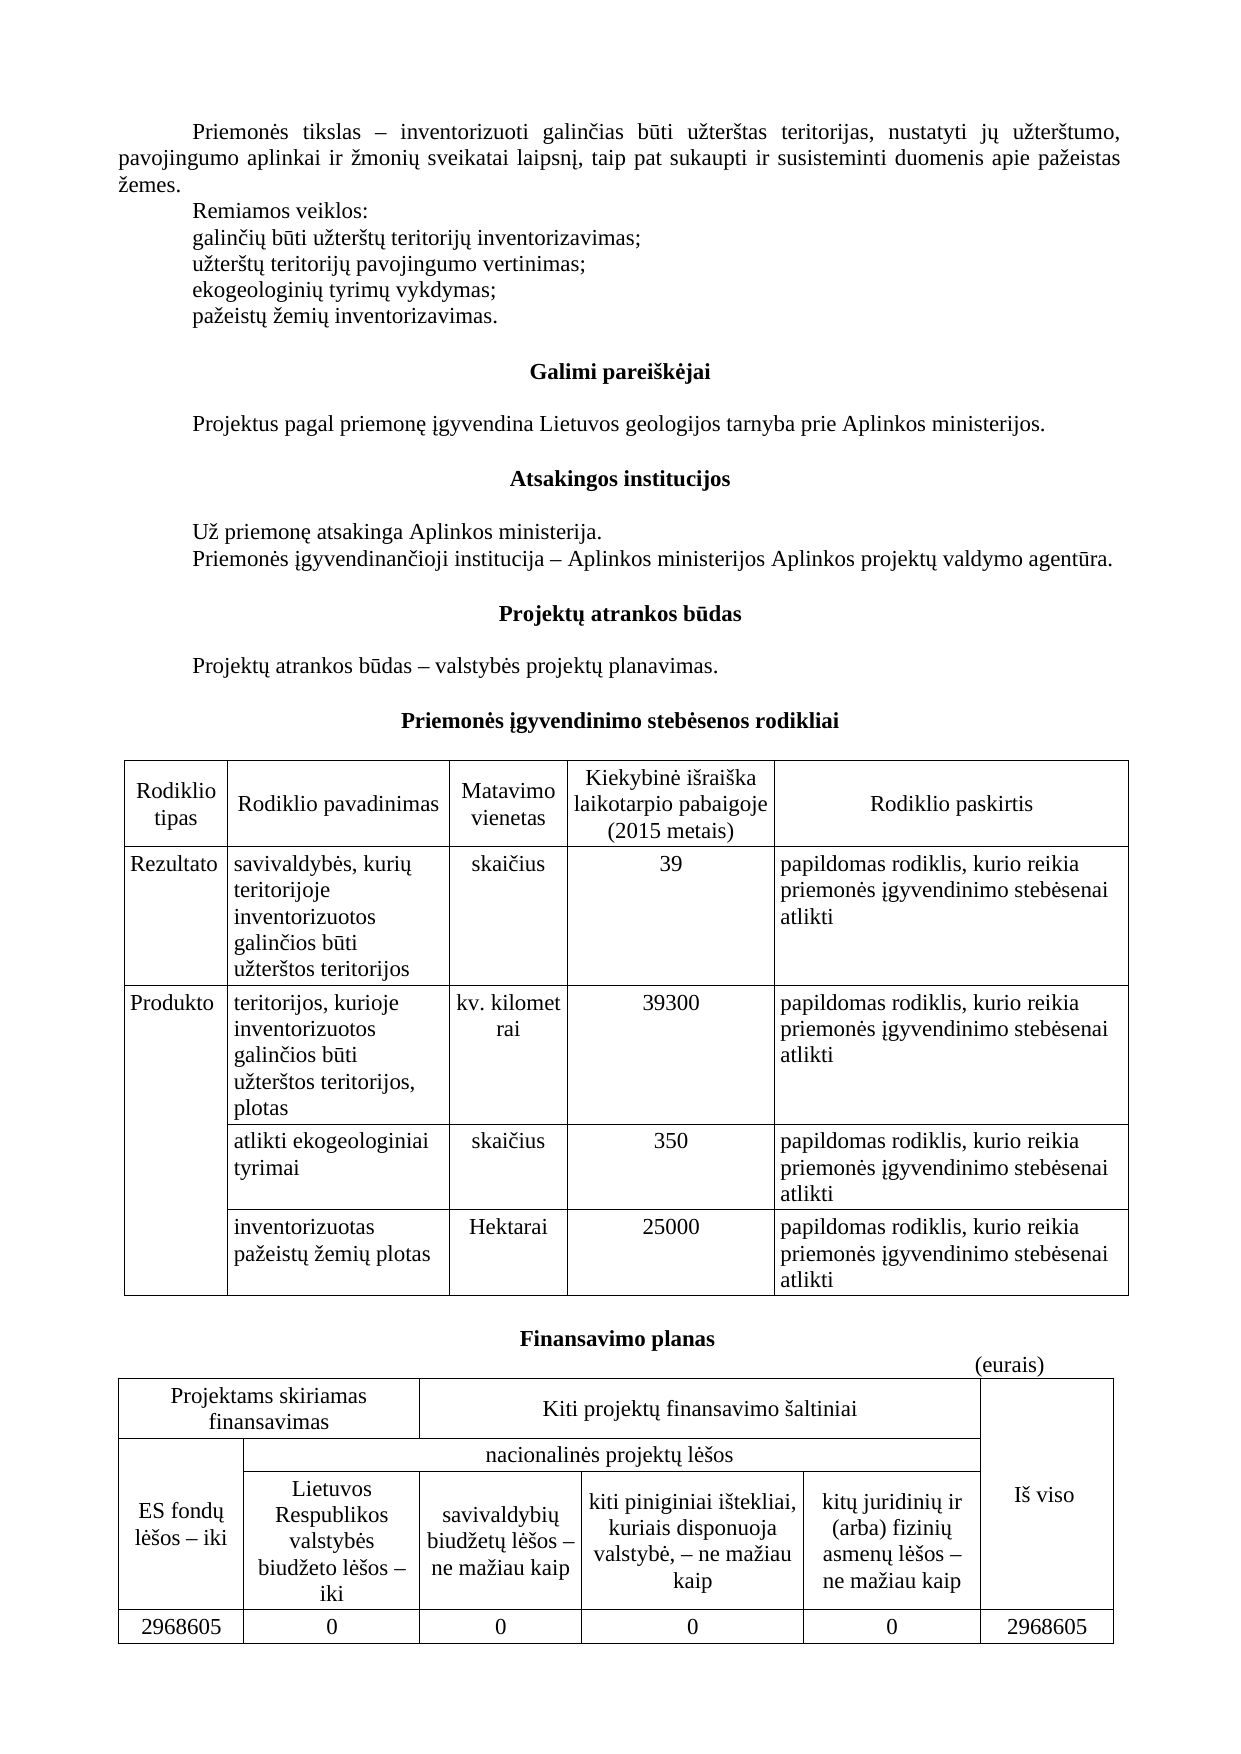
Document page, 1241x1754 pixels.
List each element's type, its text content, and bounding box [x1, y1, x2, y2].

text Projektų atrankos būdas – valstybės projektų planavimas. [118, 652, 1122, 679]
text Priemonės įgyvendinančioji institucija – Aplinkos ministerijos Aplinkos projektų valdymo agentūra. [118, 544, 1122, 571]
text pažeistų žemių inventorizavimas. [118, 303, 1122, 329]
table_cell papildomas rodiklis, kurio reikia priemonės įgyvendinimo stebėsenai atlikti [775, 986, 1128, 1123]
text ekogeologinių tyrimų vykdymas; [118, 276, 1122, 303]
table_cell Lietuvos Respublikos valstybės biudžeto lėšos – iki [244, 1472, 419, 1609]
table_cell kitų juridinių ir (arba) fizinių asmenų lėšos – ne mažiau kaip [804, 1472, 980, 1609]
text Projektus pagal priemonę įgyvendina Lietuvos geologijos tarnyba prie Aplinkos ministerijos. [118, 410, 1122, 437]
text (eurais) [974, 1351, 1122, 1378]
table_cell skaičius [450, 1125, 567, 1209]
table_header Rodiklio tipas [125, 761, 227, 846]
table_cell 2968605 [119, 1610, 243, 1642]
table_cell Produkto [125, 986, 227, 1123]
table_header Matavimo vienetas [450, 761, 567, 846]
table_cell inventorizuotas pažeistų žemių plotas [228, 1210, 449, 1295]
table_cell kiti piniginiai ištekliai, kuriais disponuoja valstybė, – ne mažiau kaip [582, 1472, 803, 1609]
table_header Iš viso [981, 1379, 1113, 1609]
table_cell kv. kilometrai [450, 986, 567, 1123]
table_cell savivaldybės, kurių teritorijoje inventorizuotos galinčios būti užterštos teritorijos [228, 847, 449, 985]
text Už priemonę atsakinga Aplinkos ministerija. [118, 518, 1122, 544]
table_cell [125, 1209, 227, 1295]
table_header Rodiklio pavadinimas [228, 761, 449, 846]
table_cell papildomas rodiklis, kurio reikia priemonės įgyvendinimo stebėsenai atlikti [775, 1125, 1128, 1209]
table_cell skaičius [450, 847, 567, 985]
table_header Projektams skiriamas finansavimas [119, 1379, 419, 1437]
table_header Kiekybinė išraiška laikotarpio pabaigoje (2015 metais) [568, 761, 774, 846]
text Priemonės įgyvendinimo stebėsenos rodikliai [118, 707, 1122, 734]
text Finansavimo planas [118, 1325, 1122, 1351]
table_cell 25000 [568, 1210, 774, 1295]
text Atsakingos institucijos [118, 466, 1122, 492]
table_cell 350 [568, 1125, 774, 1209]
table_cell papildomas rodiklis, kurio reikia priemonės įgyvendinimo stebėsenai atlikti [775, 847, 1128, 985]
table_cell papildomas rodiklis, kurio reikia priemonės įgyvendinimo stebėsenai atlikti [775, 1210, 1128, 1295]
table_cell savivaldybių biudžetų lėšos – ne mažiau kaip [420, 1472, 581, 1609]
table_cell atlikti ekogeologiniai tyrimai [228, 1125, 449, 1209]
table_header Kiti projektų finansavimo šaltiniai [420, 1379, 980, 1437]
table_cell Hektarai [450, 1210, 567, 1295]
text užterštų teritorijų pavojingumo vertinimas; [118, 250, 1122, 276]
text Galimi pareiškėjai [118, 358, 1122, 384]
table_cell 0 [582, 1610, 803, 1642]
table_cell 39300 [568, 986, 774, 1123]
text Projektų atrankos būdas [118, 600, 1122, 626]
table_cell 39 [568, 847, 774, 985]
text Remiamos veiklos: [118, 197, 1122, 223]
table_cell 0 [420, 1610, 581, 1642]
table_header Rodiklio paskirtis [775, 761, 1128, 846]
table_cell [125, 1124, 227, 1209]
text Priemonės tikslas – inventorizuoti galinčias būti užterštas teritorijas, nustatyti jų užterštumo, pavojingumo aplinkai ir žmonių sveikatai laipsnį, taip pat sukaupti ir susisteminti duomenis apie pažeistas žemes. [118, 118, 1122, 197]
table_cell 2968605 [981, 1610, 1113, 1642]
table_cell teritorijos, kurioje inventorizuotos galinčios būti užterštos teritorijos, plotas [228, 986, 449, 1123]
table_cell 0 [804, 1610, 980, 1642]
table_cell nacionalinės projektų lėšos [244, 1439, 980, 1471]
text galinčių būti užterštų teritorijų inventorizavimas; [118, 223, 1122, 250]
table_cell Rezultato [125, 847, 227, 985]
table_cell ES fondų lėšos – iki [119, 1439, 243, 1609]
table_cell 0 [244, 1610, 419, 1642]
